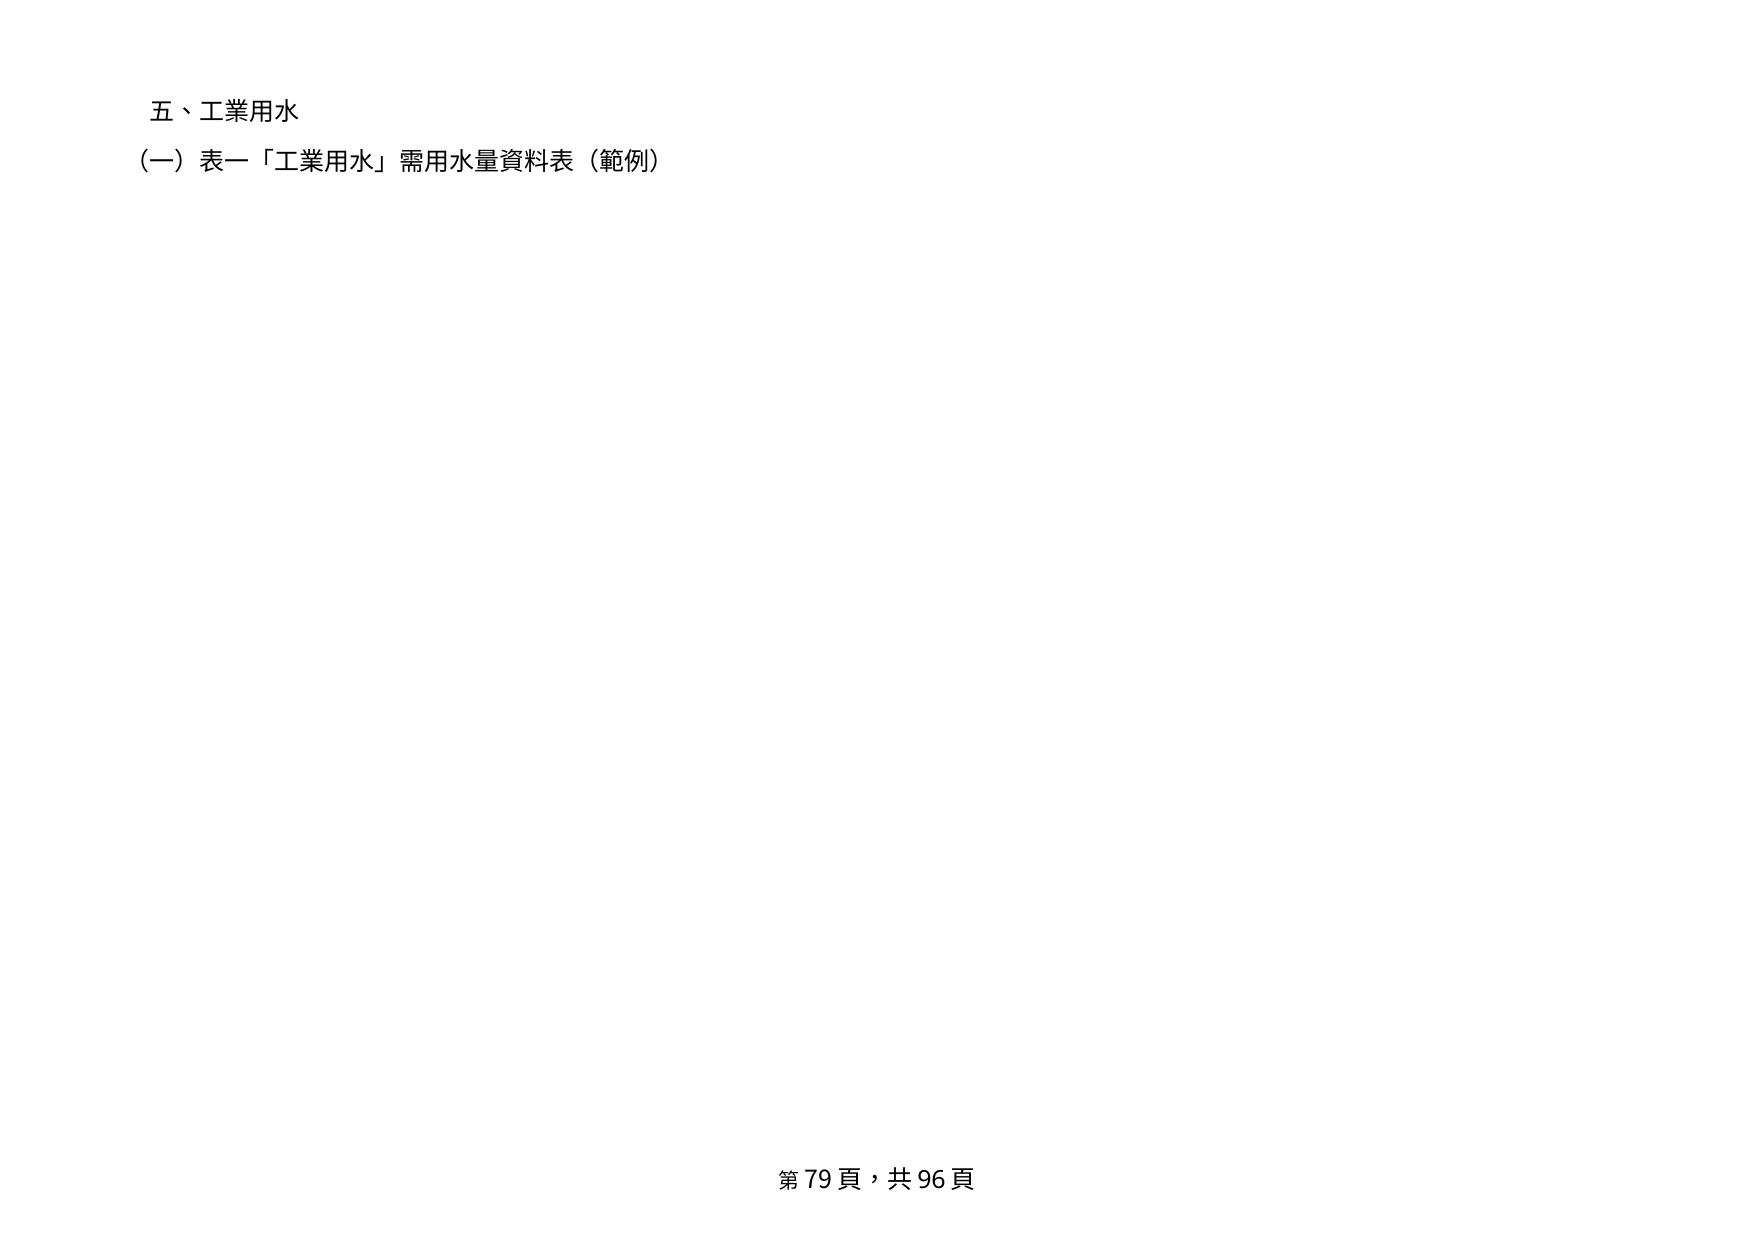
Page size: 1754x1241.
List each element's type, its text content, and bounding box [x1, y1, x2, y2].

subtitle 表一「工業用水」需用水量資料表（範例） [199, 142, 1679, 178]
subtitle 工業用水 [199, 87, 1679, 129]
